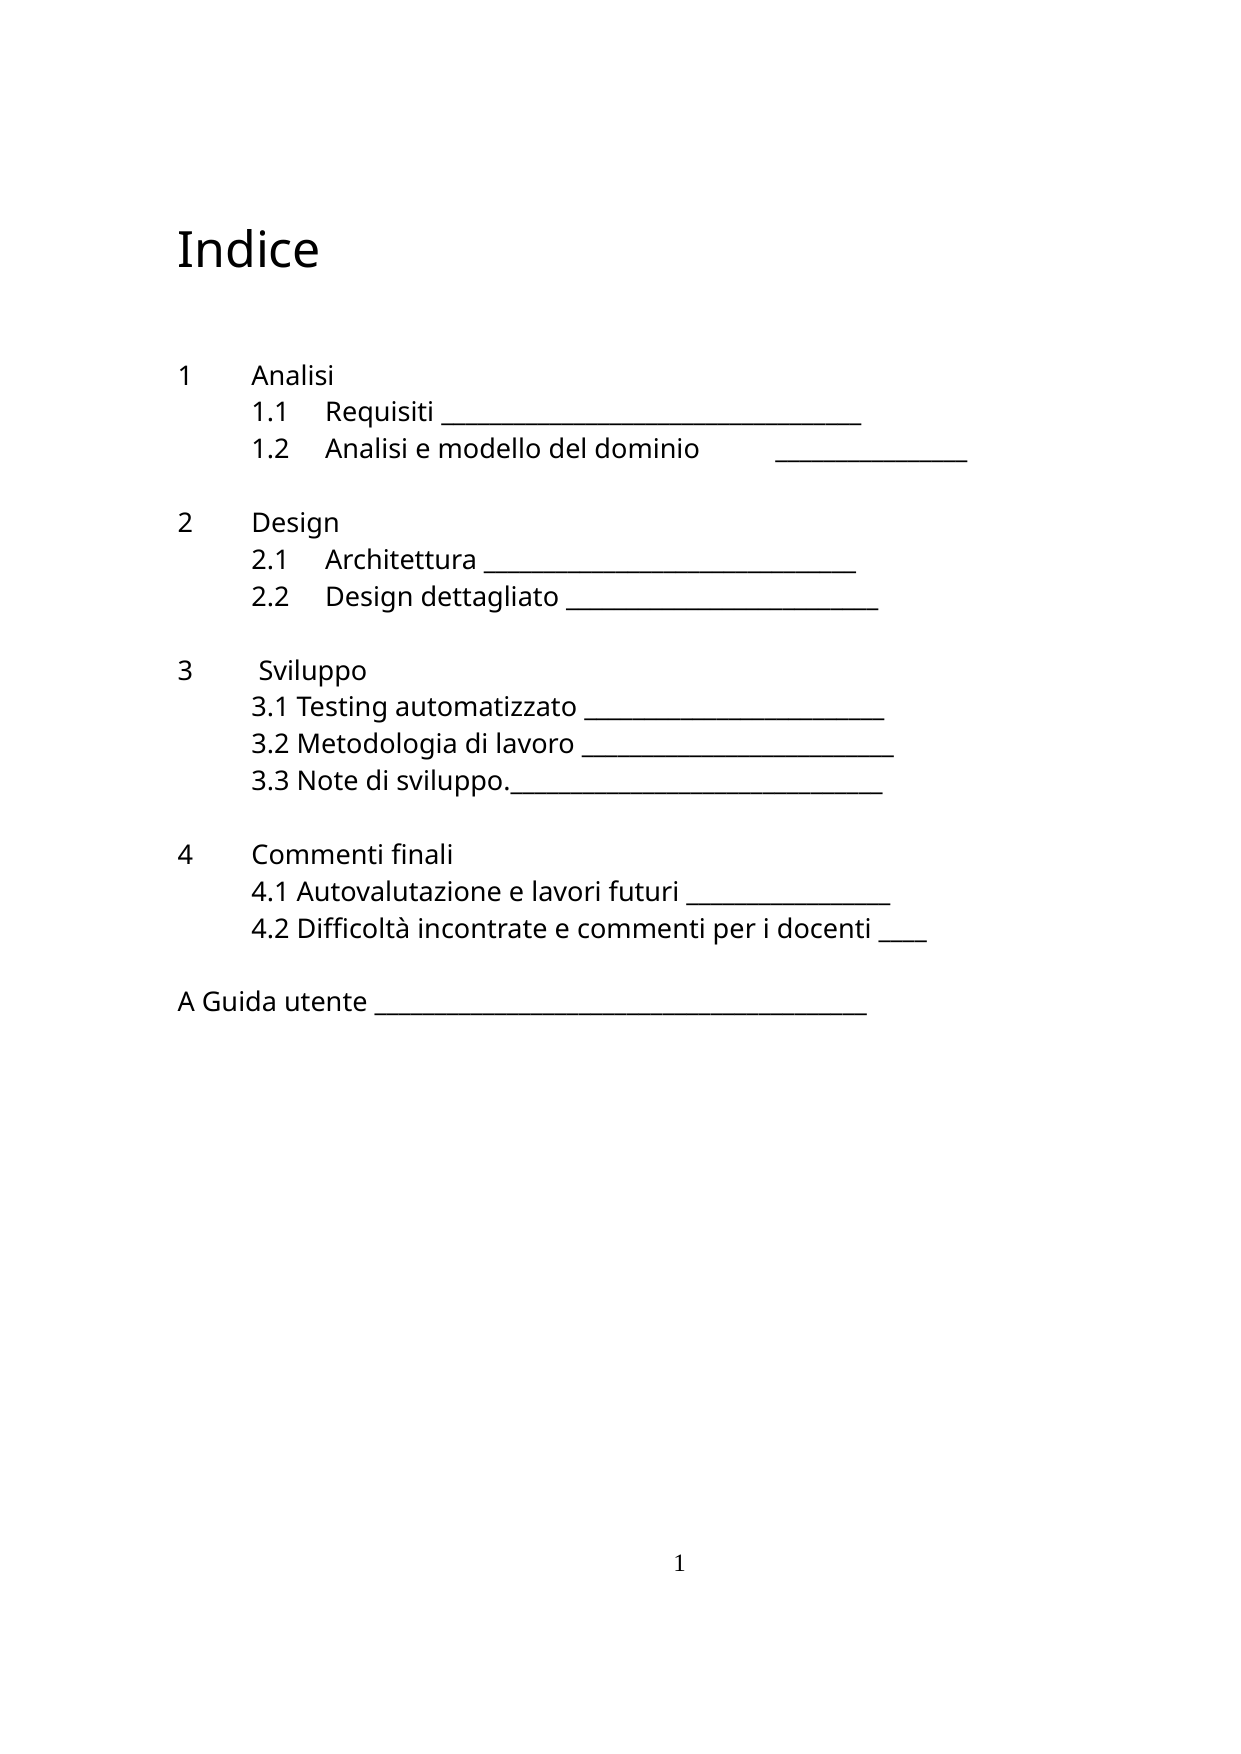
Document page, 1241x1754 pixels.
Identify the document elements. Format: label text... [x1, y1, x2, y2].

text 2 Design [177, 503, 1063, 540]
text A Guida utente _________________________________________ [177, 983, 1063, 1020]
text 4.2 Difficoltà incontrate e commenti per i docenti ____ [177, 909, 1063, 946]
text 3.3 Note di sviluppo._______________________________ [177, 762, 1063, 798]
text 4 Commenti finali [177, 835, 1063, 872]
text 3.2 Metodologia di lavoro __________________________ [177, 725, 1063, 762]
text 1.2 Analisi e modello del dominio ________________ [177, 430, 1063, 467]
text 2.2 Design dettagliato __________________________ [177, 577, 1063, 614]
text 4.1 Autovalutazione e lavori futuri _________________ [177, 872, 1063, 909]
text 2.1 Architettura _______________________________ [177, 540, 1063, 577]
text 3 Sviluppo [177, 651, 1063, 688]
text 3.1 Testing automatizzato _________________________ [177, 688, 1063, 725]
text 1.1 Requisiti ___________________________________ [177, 393, 1063, 430]
text Indice [177, 214, 1063, 282]
text 1 Analisi [177, 356, 1063, 393]
